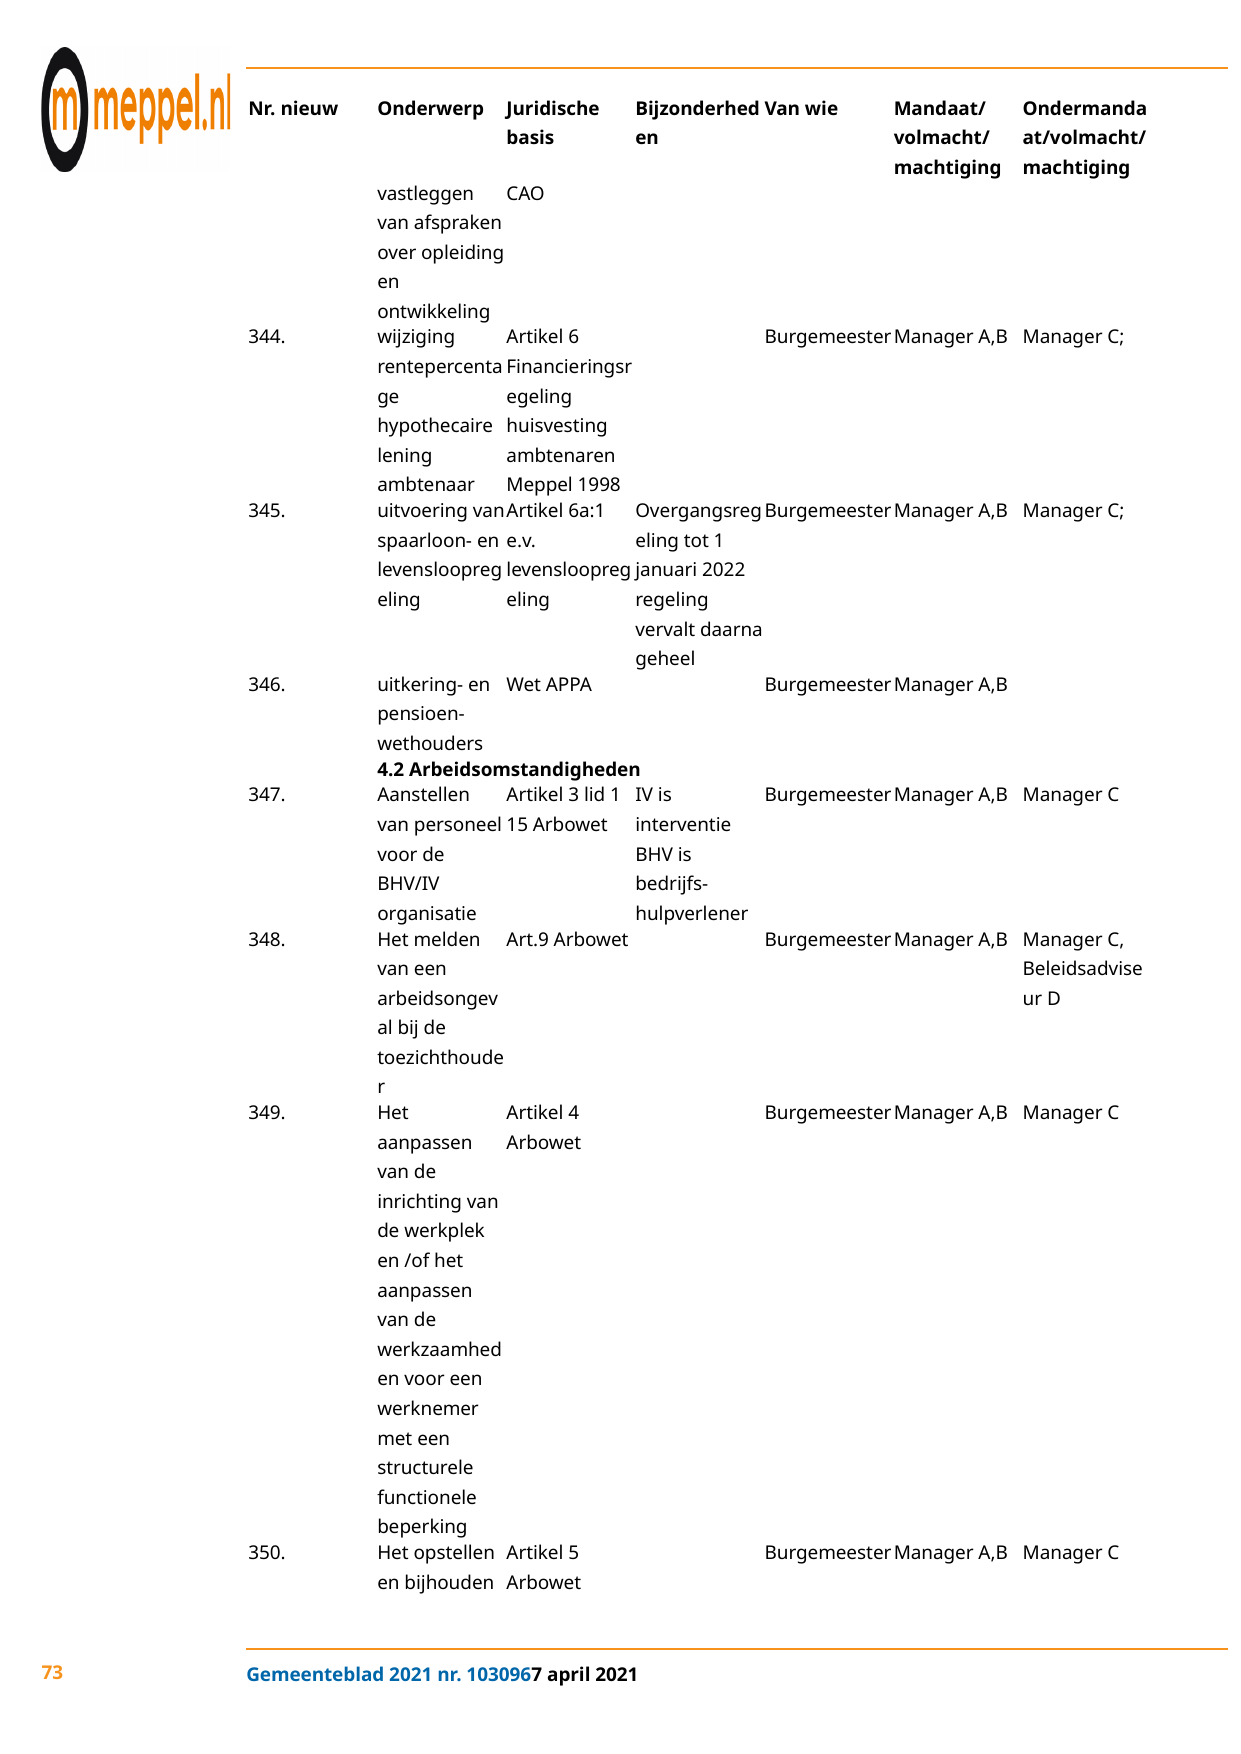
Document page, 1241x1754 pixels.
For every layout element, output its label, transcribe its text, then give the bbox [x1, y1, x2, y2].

table_cell Manager A,B [894, 1539, 1022, 1594]
table_cell Burgemeester [764, 324, 893, 497]
table_header Bijzonderheden [635, 95, 764, 180]
table_cell Manager C, Beleidsadviseur D [1023, 926, 1152, 1099]
table_cell [635, 324, 764, 497]
table_cell Burgemeester [764, 1539, 893, 1594]
table_header Onderwerp [377, 95, 506, 180]
table_cell Manager C [1023, 782, 1152, 926]
table_header Van wie [764, 95, 893, 180]
table_cell uitvoering van spaarloon- en levensloopregeling [377, 498, 506, 671]
table_cell Aanstellen van personeel voor de BHV/IV organisatie [377, 782, 506, 926]
table_cell Manager A,B [894, 498, 1022, 671]
table_cell wijziging rentepercentage hypothecaire lening ambtenaar [377, 324, 506, 497]
table_cell 4.2 Arbeidsomstandigheden [377, 756, 1152, 782]
table_cell Artikel 5 Arbowet [506, 1539, 635, 1594]
table_cell Wet APPA [506, 671, 635, 756]
table_cell [248, 324, 377, 497]
table_cell [894, 180, 1022, 324]
table_cell Het opstellen en bijhouden [377, 1539, 506, 1594]
table_cell Artikel 6 Financieringsregeling huisvesting ambtenaren Meppel 1998 [506, 324, 635, 497]
table_cell Artikel 6a:1 e.v. levensloopregeling [506, 498, 635, 671]
table_cell vastleggen van afspraken over opleiding en ontwikkeling [377, 180, 506, 324]
table_cell [764, 180, 893, 324]
table_cell Manager A,B [894, 1099, 1022, 1539]
table_cell [248, 671, 377, 756]
table_header Juridische basis [506, 95, 635, 180]
table_cell [1023, 671, 1152, 756]
table_cell [635, 926, 764, 1099]
table_cell Het aanpassen van de inrichting van de werkplek en /of het aanpassen van de werkzaamheden voor een werknemer met een structurele functionele beperking [377, 1099, 506, 1539]
table_cell Manager A,B [894, 926, 1022, 1099]
table_cell [248, 1539, 377, 1594]
table_header Nr. nieuw [248, 95, 377, 180]
table_cell [248, 498, 377, 671]
table_header Mandaat/volmacht/machtiging [894, 95, 1022, 180]
table_cell Manager C [1023, 1099, 1152, 1539]
table_cell Manager C; [1023, 498, 1152, 671]
table_cell Manager C; [1023, 324, 1152, 497]
table_cell [248, 756, 377, 782]
table_cell Burgemeester [764, 926, 893, 1099]
table_cell Burgemeester [764, 1099, 893, 1539]
table_cell [635, 1099, 764, 1539]
table_cell [1023, 180, 1152, 324]
table_cell [635, 671, 764, 756]
table_cell CAO [506, 180, 635, 324]
table_cell Het melden van een arbeidsongeval bij de toezichthouder [377, 926, 506, 1099]
table_cell [248, 782, 377, 926]
table_cell [248, 926, 377, 1099]
table_cell Burgemeester [764, 782, 893, 926]
table_cell Burgemeester [764, 671, 893, 756]
table_cell Artikel 3 lid 1 15 Arbowet [506, 782, 635, 926]
table_cell IV is interventie BHV is bedrijfs- hulpverlener [635, 782, 764, 926]
table_cell Overgangsregeling tot 1 januari 2022 regeling vervalt daarna geheel [635, 498, 764, 671]
picture [41, 47, 231, 172]
table_cell uitkering- en pensioen- wethouders [377, 671, 506, 756]
table_header Ondermandaat/volmacht/ machtiging [1023, 95, 1152, 180]
table_cell Manager A,B [894, 324, 1022, 497]
table_cell Manager A,B [894, 671, 1022, 756]
table_cell [635, 1539, 764, 1594]
table_cell Manager A,B [894, 782, 1022, 926]
table_cell [248, 1099, 377, 1539]
table_cell Burgemeester [764, 498, 893, 671]
table_cell [248, 180, 377, 324]
table_cell [635, 180, 764, 324]
table_cell Manager C [1023, 1539, 1152, 1594]
table_cell Artikel 4 Arbowet [506, 1099, 635, 1539]
table_cell Art.9 Arbowet [506, 926, 635, 1099]
